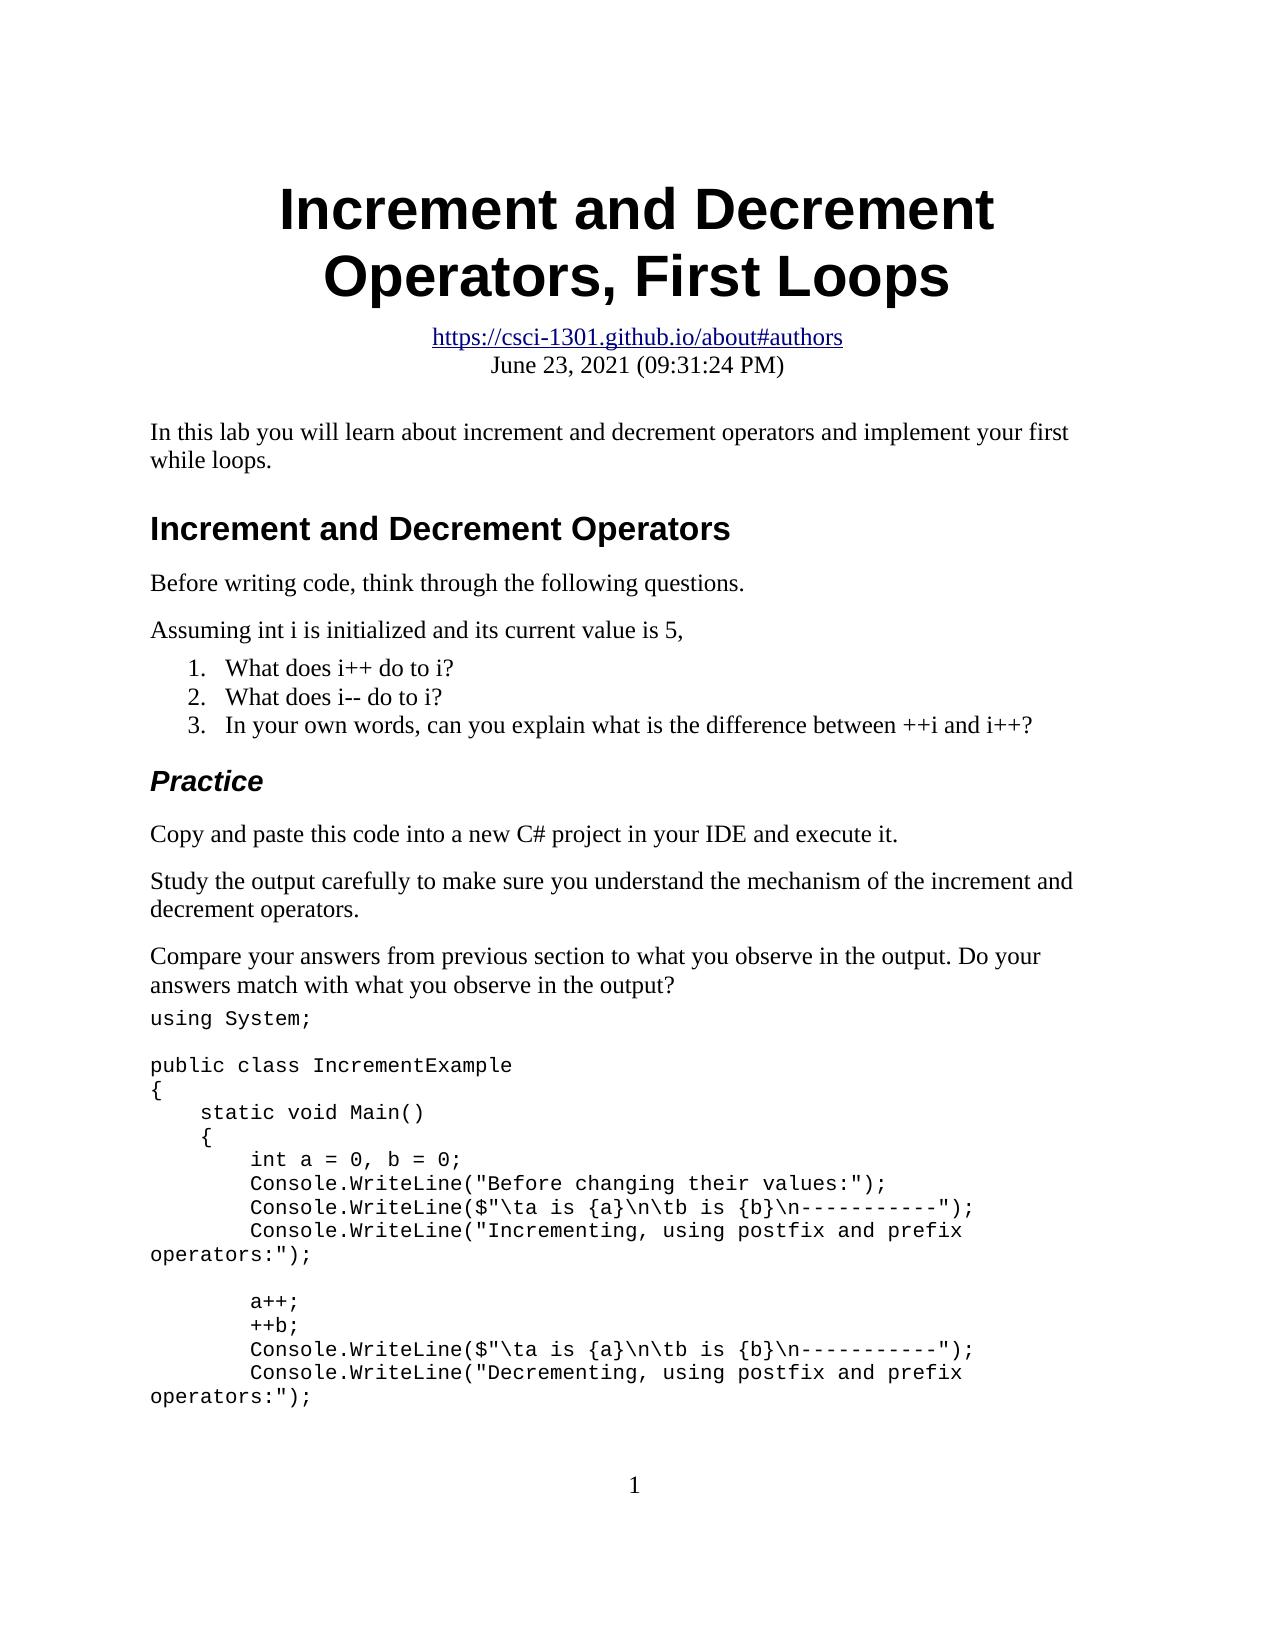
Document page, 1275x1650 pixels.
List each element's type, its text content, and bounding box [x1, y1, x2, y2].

list What does i++ do to i? [187, 653, 1125, 682]
list What does i-- do to i? [187, 682, 1125, 710]
text Assuming int i is initialized and its current value is 5, [150, 615, 1125, 644]
text { [150, 1078, 1125, 1102]
title Increment and Decrement Operators, First Loops [150, 175, 1125, 309]
text using System; [150, 1008, 1125, 1031]
subtitle Practice [150, 764, 1125, 798]
text Console.WriteLine("Decrementing, using postfix and prefix operators:"); [150, 1362, 1125, 1409]
text Console.WriteLine("Incrementing, using postfix and prefix operators:"); [150, 1220, 1125, 1268]
text Console.WriteLine($"\ta is {a}\n\tb is {b}\n-----------"); [150, 1339, 1125, 1362]
text June 23, 2021 (09:31:24 PM) [150, 350, 1125, 379]
text Before writing code, think through the following questions. [150, 568, 1125, 597]
text { [150, 1126, 1125, 1149]
text public class IncrementExample [150, 1055, 1125, 1078]
text https://csci-1301.github.io/about#authors [150, 322, 1125, 350]
text Study the output carefully to make sure you understand the mechanism of the increment and decrement operators. [150, 866, 1125, 923]
text int a = 0, b = 0; [150, 1149, 1125, 1173]
text static void Main() [150, 1102, 1125, 1126]
text In this lab you will learn about increment and decrement operators and implement your first while loops. [150, 417, 1125, 474]
text ++b; [150, 1315, 1125, 1339]
text a++; [150, 1291, 1125, 1315]
text Copy and paste this code into a new C# project in your IDE and execute it. [150, 819, 1125, 848]
list In your own words, can you explain what is the difference between ++i and i++? [187, 710, 1125, 739]
text Compare your answers from previous section to what you observe in the output. Do your answers match with what you observe in the output? [150, 941, 1125, 999]
subtitle Increment and Decrement Operators [150, 508, 1125, 547]
text Console.WriteLine($"\ta is {a}\n\tb is {b}\n-----------"); [150, 1197, 1125, 1220]
text Console.WriteLine("Before changing their values:"); [150, 1173, 1125, 1197]
